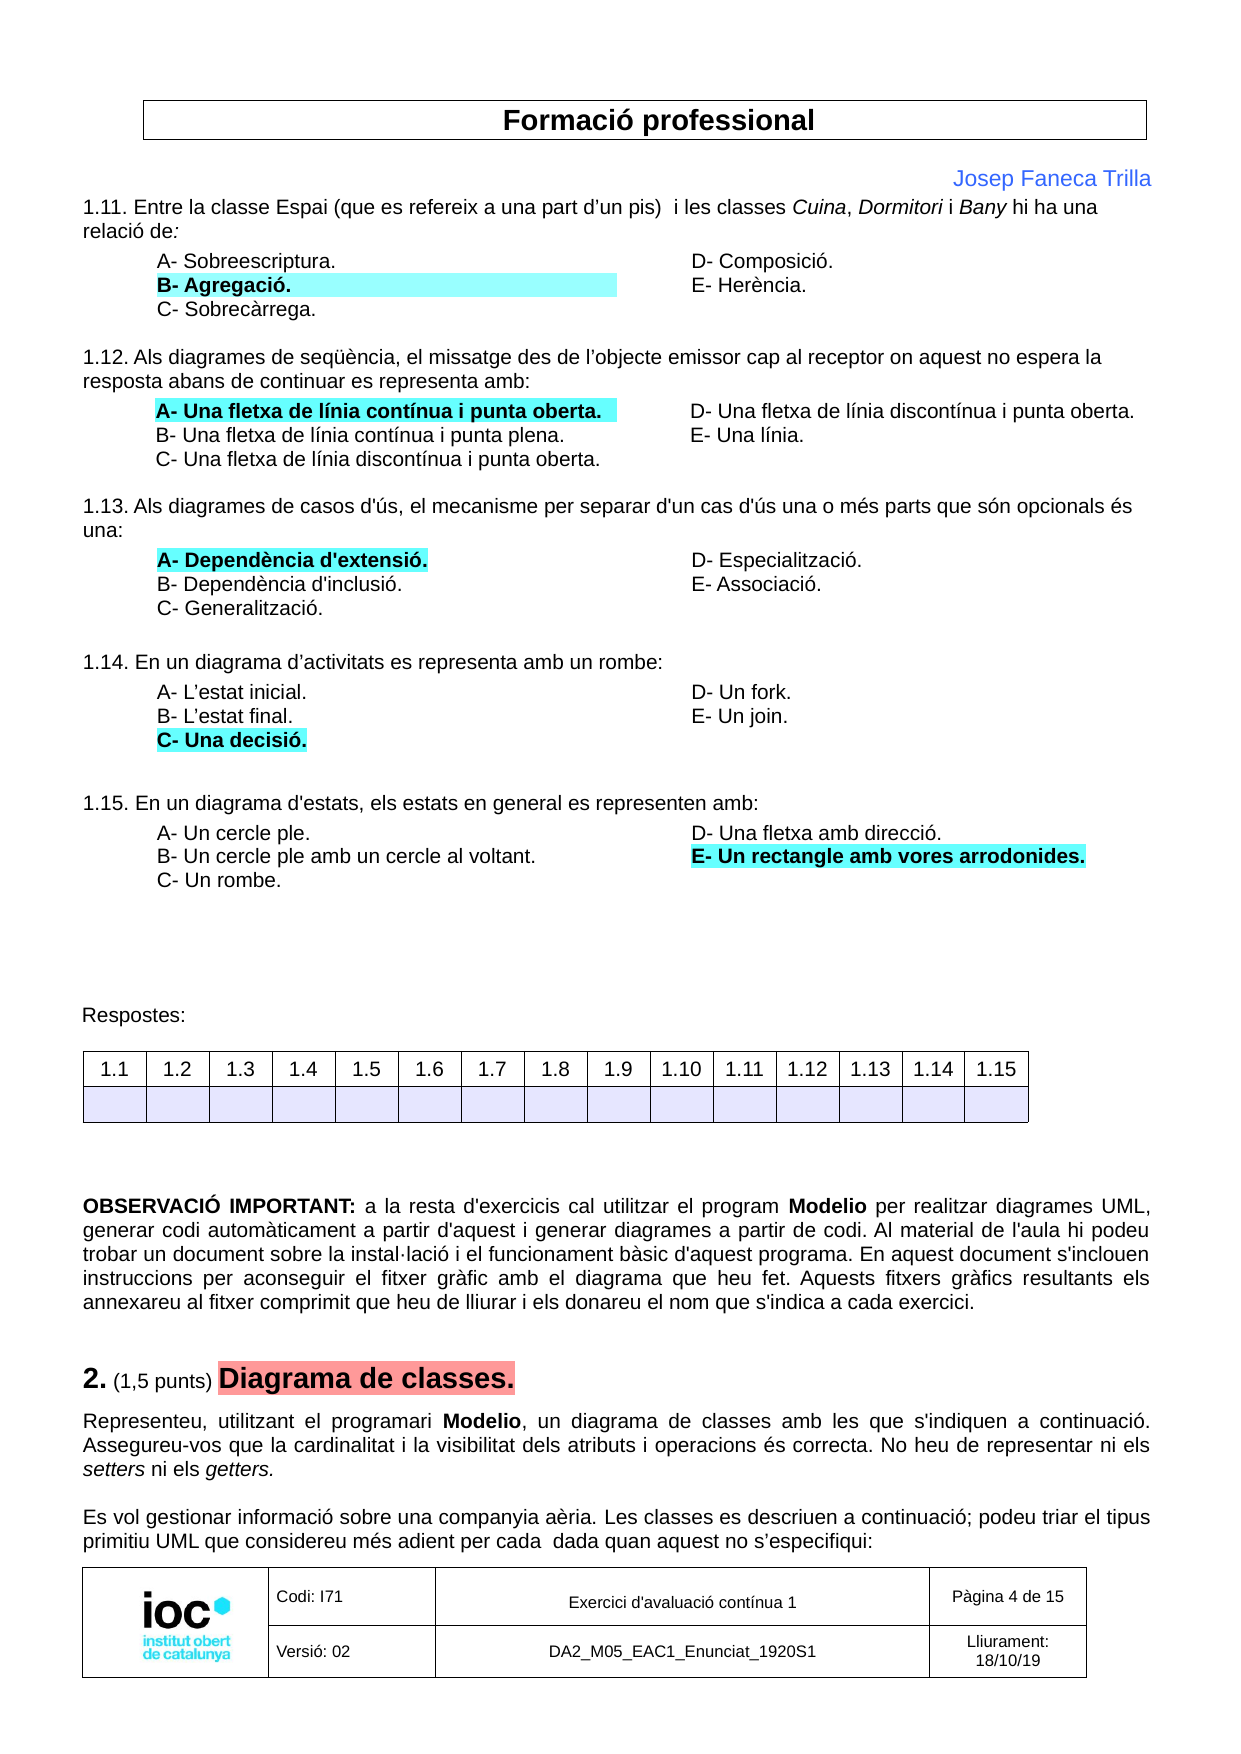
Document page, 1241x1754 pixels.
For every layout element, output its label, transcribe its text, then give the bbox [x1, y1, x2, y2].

table_cell [588, 1087, 650, 1122]
table_header 1.14 [903, 1052, 964, 1086]
text A- L’estat inicial. [157, 680, 617, 704]
text OBSERVACIÓ IMPORTANT: a la resta d'exercicis cal utilitzar el program Modelio per realitzar diagrames UML, generar codi automàticament a partir d'aquest i generar diagrames a partir de codi. Al material de l'aula hi podeu trobar un document sobre la instal·lació i el funcionament bàsic d'aquest programa. En aquest document s'inclouen instruccions per aconseguir el fitxer gràfic amb el diagrama que heu fet. Aquests fitxers gràfics resultants els annexareu al fitxer comprimit que heu de lliurar i els donareu el nom que s'indica a cada exercici. [83, 1194, 1151, 1313]
text C- Una fletxa de línia discontínua i punta oberta. [155, 446, 617, 470]
table_cell [273, 1087, 335, 1122]
table_header 1.4 [273, 1052, 335, 1086]
text E- Una línia. [690, 422, 1151, 446]
text B- Un cercle ple amb un cercle al voltant. [157, 844, 617, 868]
text 1.11. Entre la classe Espai (que es refereix a una part d’un pis) i les classes Cuina, Dormitori i Bany hi ha una relació de: [83, 195, 1151, 243]
table_header 1.1 [84, 1052, 146, 1086]
table_header 1.7 [462, 1052, 524, 1086]
text E- Associació. [691, 572, 1151, 596]
text B- Dependència d'inclusió. [157, 572, 617, 596]
text C- Una decisió. [157, 728, 617, 752]
table_cell [84, 1087, 146, 1122]
text E- Un rectangle amb vores arrodonides. [691, 844, 1151, 868]
table_header 1.8 [525, 1052, 587, 1086]
table_header 1.3 [210, 1052, 272, 1086]
text C- Generalització. [157, 596, 617, 620]
text B- L’estat final. [157, 704, 617, 728]
text A- Dependència d'extensió. [157, 548, 617, 572]
text 1.14. En un diagrama d’activitats es representa amb un rombe: [83, 650, 1151, 674]
text C- Sobrecàrrega. [157, 297, 617, 321]
text A- Un cercle ple. [157, 820, 617, 844]
text D- Composició. [691, 249, 1151, 273]
text 1.13. Als diagrames de casos d'ús, el mecanisme per separar d'un cas d'ús una o més parts que són opcionals és una: [83, 494, 1151, 542]
table_cell [462, 1087, 524, 1122]
table_cell [210, 1087, 272, 1122]
table_header 1.6 [399, 1052, 461, 1086]
table_cell [777, 1087, 839, 1122]
table_cell [965, 1087, 1028, 1122]
text C- Un rombe. [157, 868, 617, 892]
text D- Un fork. [691, 680, 1151, 704]
text B- Agregació. [157, 273, 617, 297]
table_header 1.15 [965, 1052, 1028, 1086]
table_cell [399, 1087, 461, 1122]
text A- Una fletxa de línia contínua i punta oberta. [155, 398, 617, 422]
text Respostes: [82, 1003, 1151, 1027]
text B- Una fletxa de línia contínua i punta plena. [155, 422, 617, 446]
table_header 1.2 [147, 1052, 209, 1086]
text 2. (1,5 punts) Diagrama de classes. [83, 1361, 1151, 1395]
text A- Sobreescriptura. [157, 249, 617, 273]
table_cell [147, 1087, 209, 1122]
text 1.15. En un diagrama d'estats, els estats en general es representen amb: [83, 790, 1151, 814]
table_header 1.11 [714, 1052, 776, 1086]
table_cell [525, 1087, 587, 1122]
table_cell [336, 1087, 398, 1122]
table_header 1.10 [651, 1052, 713, 1086]
text E- Un join. [691, 704, 1151, 728]
table_header 1.9 [588, 1052, 650, 1086]
table_header 1.5 [336, 1052, 398, 1086]
text Representeu, utilitzant el programari Modelio, un diagrama de classes amb les que s'indiquen a continuació. Assegureu-vos que la cardinalitat i la visibilitat dels atributs i operacions és correcta. No heu de representar ni els setters ni els getters. [83, 1409, 1151, 1481]
table_cell [903, 1087, 964, 1122]
table_cell [840, 1087, 902, 1122]
text D- Una fletxa de línia discontínua i punta oberta. [690, 398, 1151, 422]
table_cell [651, 1087, 713, 1122]
text D- Especialització. [691, 548, 1151, 572]
table_cell [714, 1087, 776, 1122]
text 1.12. Als diagrames de seqüència, el missatge des de l’objecte emissor cap al receptor on aquest no espera la resposta abans de continuar es representa amb: [83, 344, 1151, 392]
text E- Herència. [691, 273, 1151, 297]
table_header 1.12 [777, 1052, 839, 1086]
table_header 1.13 [840, 1052, 902, 1086]
text Es vol gestionar informació sobre una companyia aèria. Les classes es descriuen a continuació; podeu triar el tipus primitiu UML que considereu més adient per cada dada quan aquest no s’especifiqui: [83, 1505, 1151, 1553]
text D- Una fletxa amb direcció. [691, 820, 1151, 844]
picture [130, 1577, 244, 1673]
